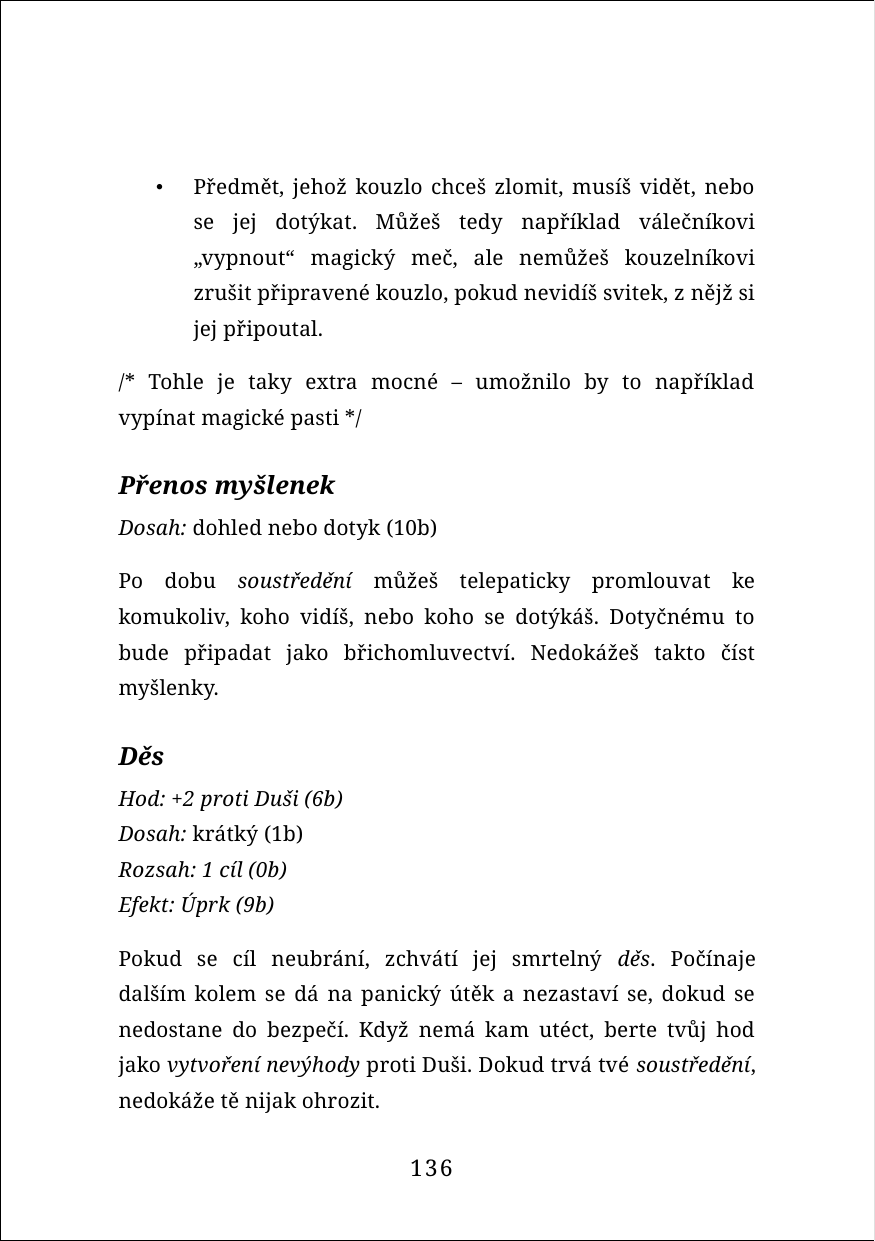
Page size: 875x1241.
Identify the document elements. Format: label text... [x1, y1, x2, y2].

text /* Tohle je taky extra mocné – umožnilo by to například vypínat magické pasti */ [118, 367, 756, 431]
text Dosah: dohled nebo dotyk (10b) [118, 513, 756, 542]
text Pokud se cíl neubrání, zchvátí jej smrtelný děs. Počínaje dalším kolem se dá na panický útěk a nezastaví se, dokud se nedostane do bezpečí. Když nemá kam utéct, berte tvůj hod jako vytvoření nevýhody proti Duši. Dokud trvá tvé soustředění, nedokáže tě nijak ohrozit. [118, 944, 756, 1114]
list Předmět, jehož kouzlo chceš zlomit, musíš vidět, nebo se jej dotýkat. Můžeš tedy například válečníkovi „vypnout“ magický meč, ale nemůžeš kouzelníkovi zrušit připravené kouzlo, pokud nevidíš svitek, z nějž si jej připoutal. [156, 172, 756, 342]
text Hod: +2 proti Duši (6b) Dosah: krátký (1b) Rozsah: 1 cíl (0b) Efekt: Úprk (9b) [118, 784, 756, 919]
text Po dobu soustředění můžeš telepaticky promlouvat ke komukoliv, koho vidíš, nebo koho se dotýkáš. Dotyčnému to bude připadat jako břichomluvectví. Nedokážeš takto číst myšlenky. [118, 567, 756, 702]
subtitle Přenos myšlenek [118, 468, 756, 502]
subtitle Děs [118, 738, 756, 772]
